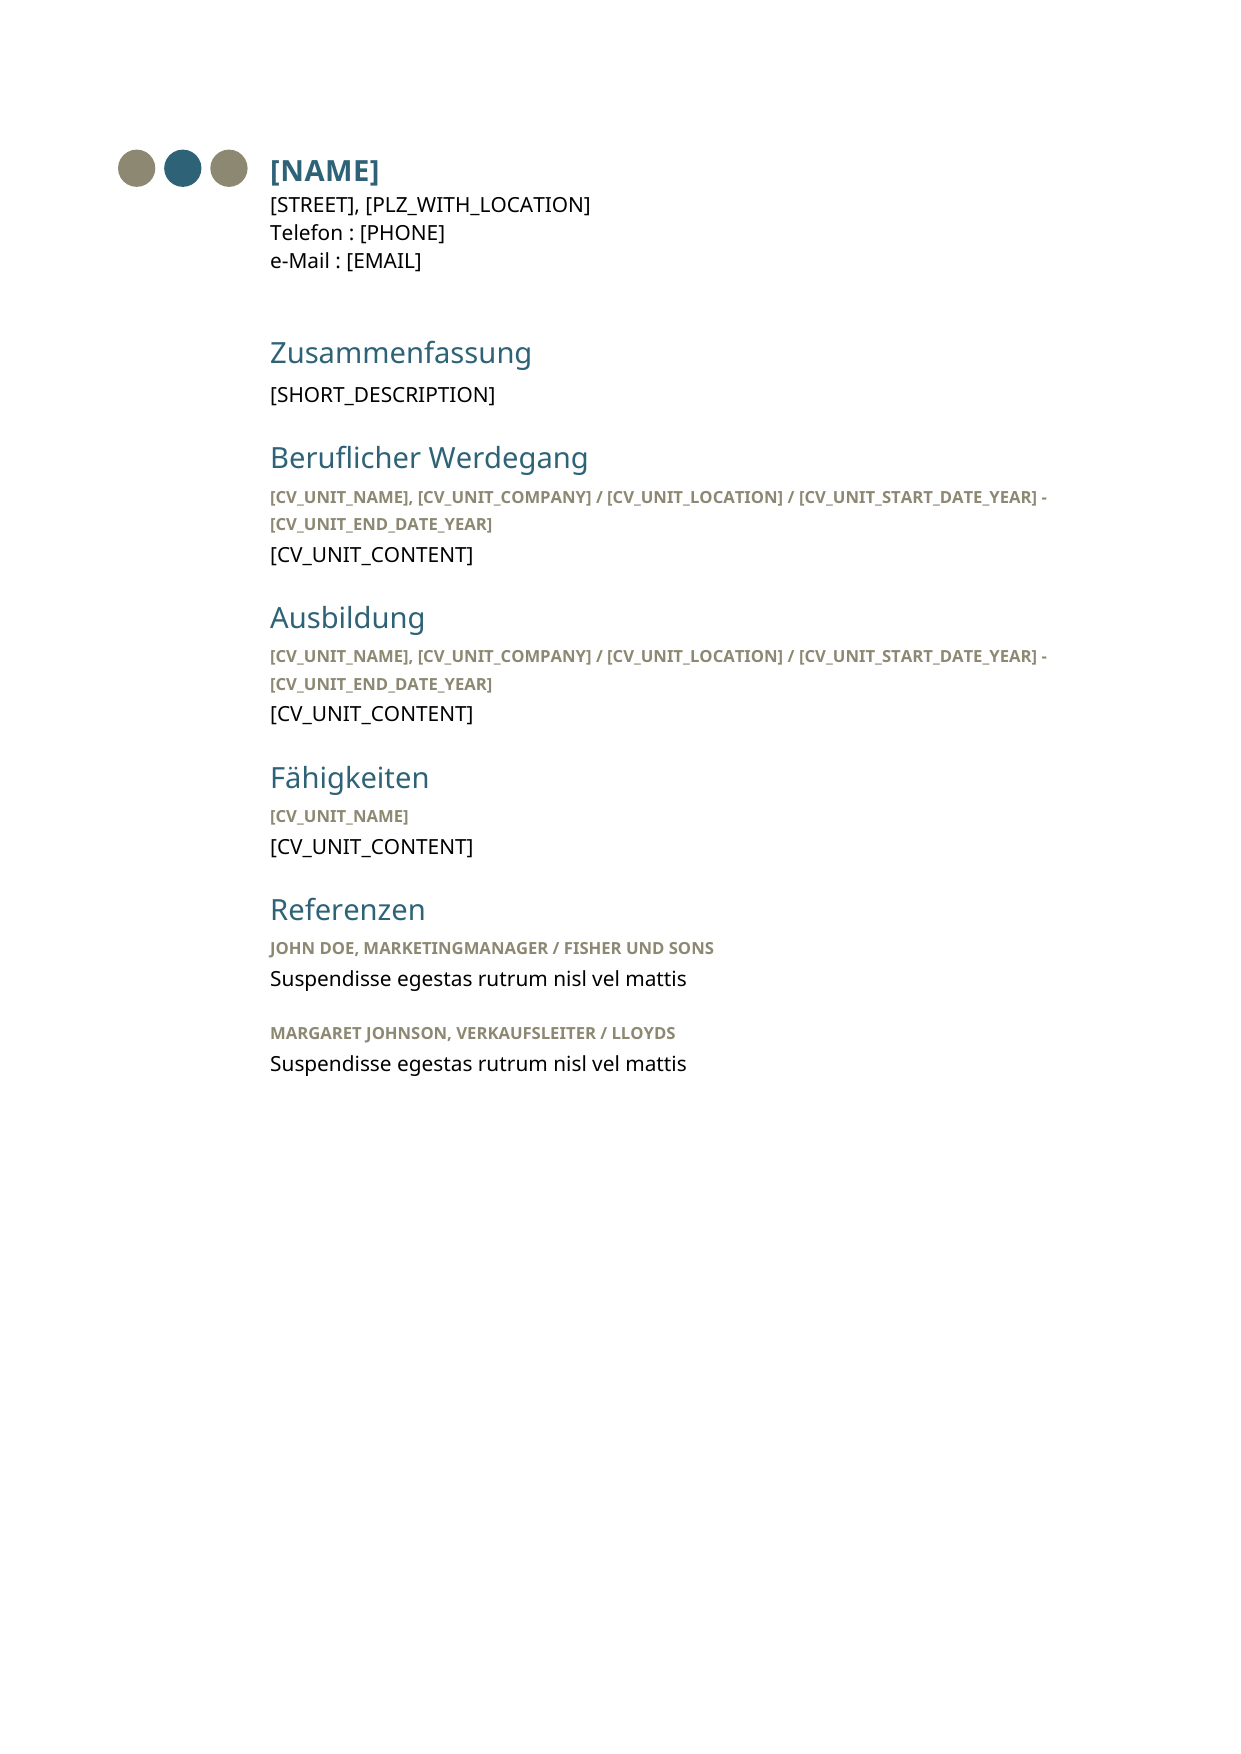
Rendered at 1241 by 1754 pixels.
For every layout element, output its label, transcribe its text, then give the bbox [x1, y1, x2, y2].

subtitle [CV_UNIT_NAME] [270, 804, 1090, 827]
text e-Mail : [EMAIL] [270, 247, 1090, 275]
subtitle Fähigkeiten [270, 757, 1090, 797]
subtitle JOHN DOE, MARKETINGMANAGER / fisher und sons [270, 937, 1090, 960]
subtitle Zusammenfassung [270, 333, 1090, 372]
title [NAME] [270, 150, 1090, 190]
subtitle [CV_UNIT_NAME], [CV_UNIT_COMPANY] / [CV_UNIT_LOCATION] / [CV_UNIT_START_DATE_YEAR] - [CV_UNIT_END_DATE_YEAR] [270, 645, 1090, 695]
text Suspendisse egestas rutrum nisl vel mattis [270, 1049, 1090, 1077]
text [CV_UNIT_CONTENT] [270, 832, 1090, 860]
subtitle margaret johnson, Verkaufsleiter / lloyds [270, 1022, 1090, 1044]
subtitle [CV_UNIT_NAME], [CV_UNIT_COMPANY] / [CV_UNIT_LOCATION] / [CV_UNIT_START_DATE_YEAR] - [CV_UNIT_END_DATE_YEAR] [270, 485, 1090, 535]
text [CV_UNIT_CONTENT] [270, 540, 1090, 568]
text Suspendisse egestas rutrum nisl vel mattis [270, 964, 1090, 993]
text [STREET], [PLZ_WITH_LOCATION] [270, 190, 1090, 218]
subtitle Referenzen [270, 889, 1090, 929]
text [SHORT_DESCRIPTION] [270, 380, 1090, 409]
text Telefon : [PHONE] [270, 218, 1090, 247]
subtitle Ausbildung [270, 597, 1090, 637]
subtitle Beruflicher Werdegang [270, 438, 1090, 477]
text [CV_UNIT_CONTENT] [270, 699, 1090, 728]
